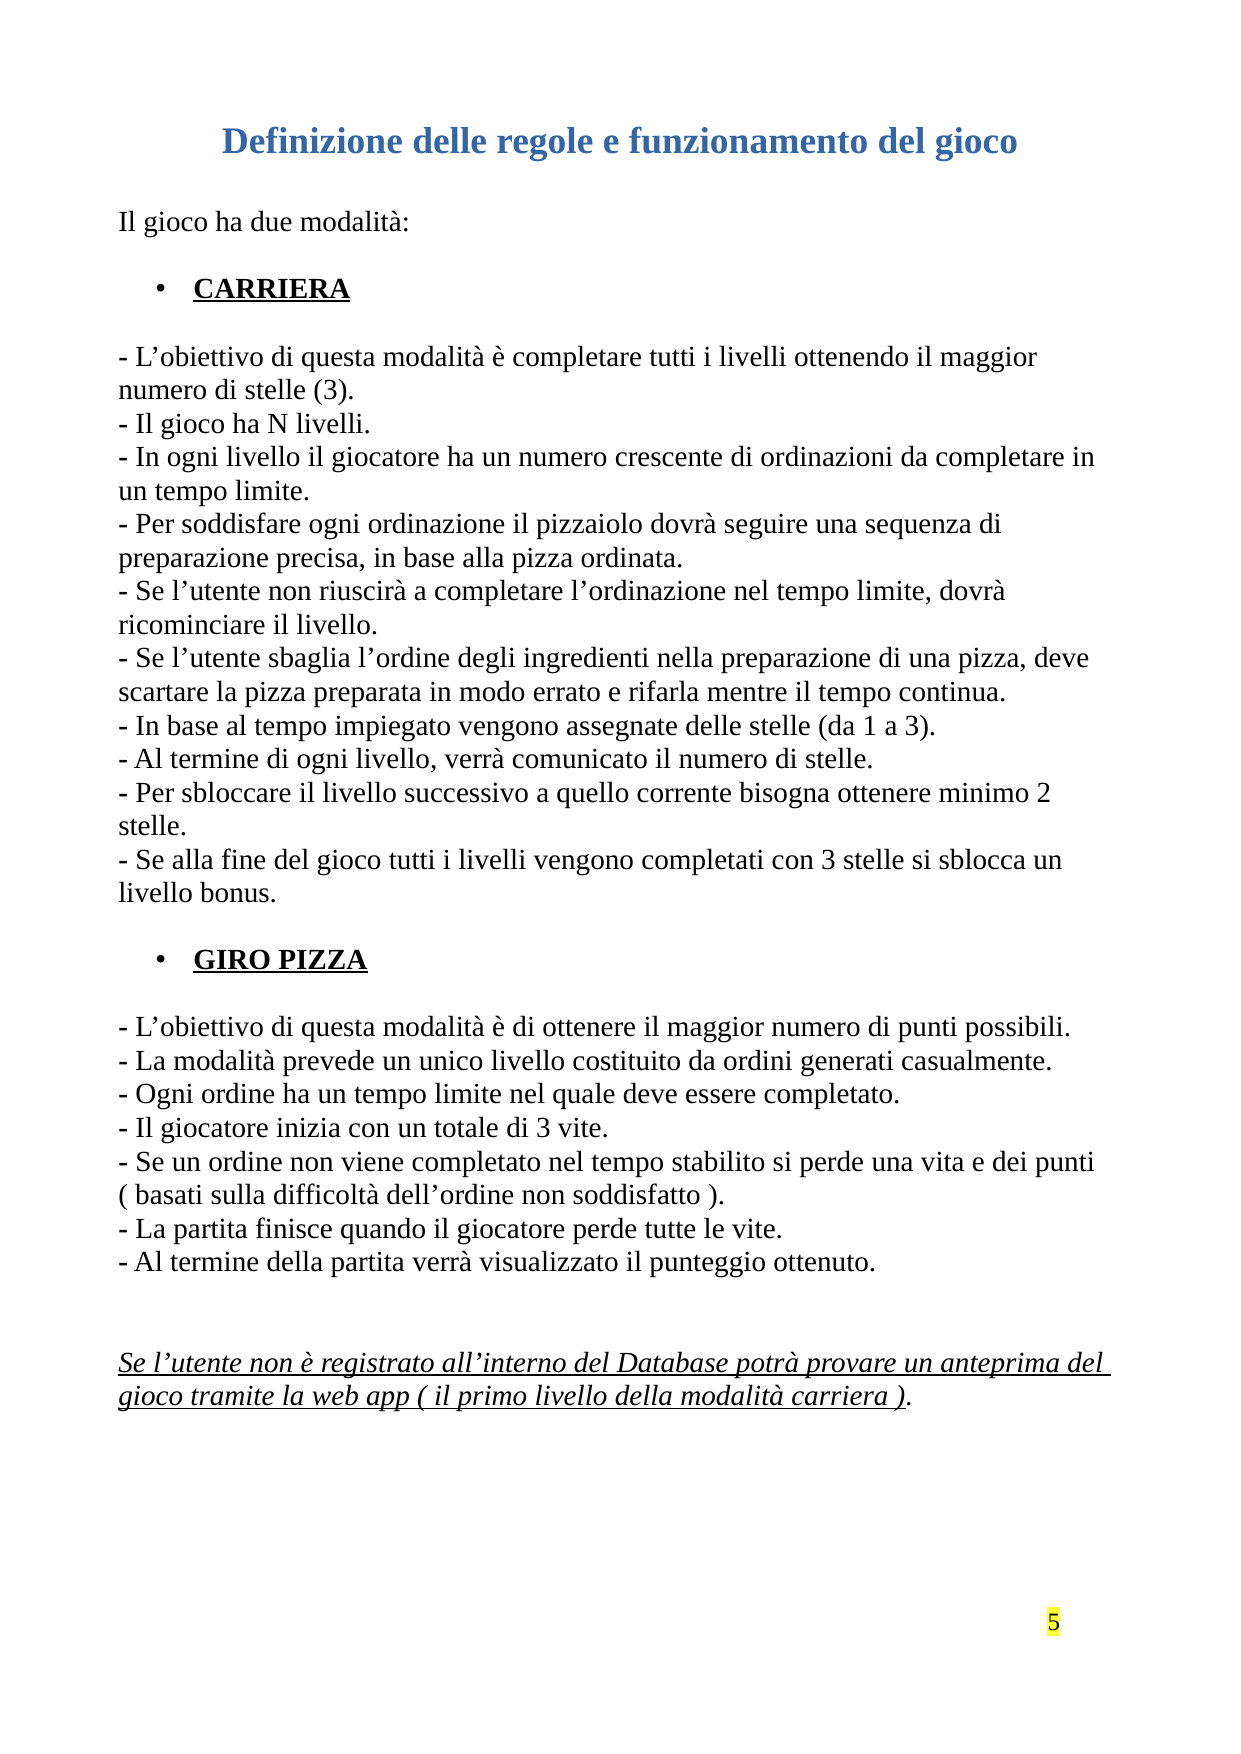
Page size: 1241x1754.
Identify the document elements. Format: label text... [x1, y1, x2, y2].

text Il gioco ha due modalità: [118, 204, 1122, 238]
text - La modalità prevede un unico livello costituito da ordini generati casualmente. [118, 1043, 1122, 1077]
text - In ogni livello il giocatore ha un numero crescente di ordinazioni da completare in un tempo limite. [118, 439, 1122, 506]
text - Il gioco ha N livelli. [118, 406, 1122, 439]
text Se l’utente non è registrato all’interno del Database potrà provare un anteprima del gioco tramite la web app ( il primo livello della modalità carriera ). [118, 1345, 1122, 1412]
text - Per sbloccare il livello successivo a quello corrente bisogna ottenere minimo 2 stelle. [118, 775, 1122, 842]
text - Al termine di ogni livello, verrà comunicato il numero di stelle. [118, 741, 1122, 775]
list CARRIERA [156, 271, 1122, 305]
text - La partita finisce quando il giocatore perde tutte le vite. [118, 1211, 1122, 1244]
text - Se alla fine del gioco tutti i livelli vengono completati con 3 stelle si sblocca un livello bonus. [118, 842, 1122, 909]
text - Per soddisfare ogni ordinazione il pizzaiolo dovrà seguire una sequenza di preparazione precisa, in base alla pizza ordinata. [118, 506, 1122, 573]
text - Il giocatore inizia con un totale di 3 vite. [118, 1110, 1122, 1144]
text - Se un ordine non viene completato nel tempo stabilito si perde una vita e dei punti ( basati sulla difficoltà dell’ordine non soddisfatto ). [118, 1144, 1122, 1211]
text Definizione delle regole e funzionamento del gioco [118, 118, 1122, 161]
text - L’obiettivo di questa modalità è di ottenere il maggior numero di punti possibili. [118, 1009, 1122, 1043]
text - Se l’utente sbaglia l’ordine degli ingredienti nella preparazione di una pizza, deve scartare la pizza preparata in modo errato e rifarla mentre il tempo continua. [118, 641, 1122, 708]
text - Al termine della partita verrà visualizzato il punteggio ottenuto. [118, 1244, 1122, 1278]
list GIRO PIZZA [156, 942, 1122, 976]
text - In base al tempo impiegato vengono assegnate delle stelle (da 1 a 3). [118, 708, 1122, 741]
text - Se l’utente non riuscirà a completare l’ordinazione nel tempo limite, dovrà ricominciare il livello. [118, 573, 1122, 641]
text - L’obiettivo di questa modalità è completare tutti i livelli ottenendo il maggior numero di stelle (3). [118, 339, 1122, 406]
text - Ogni ordine ha un tempo limite nel quale deve essere completato. [118, 1077, 1122, 1110]
